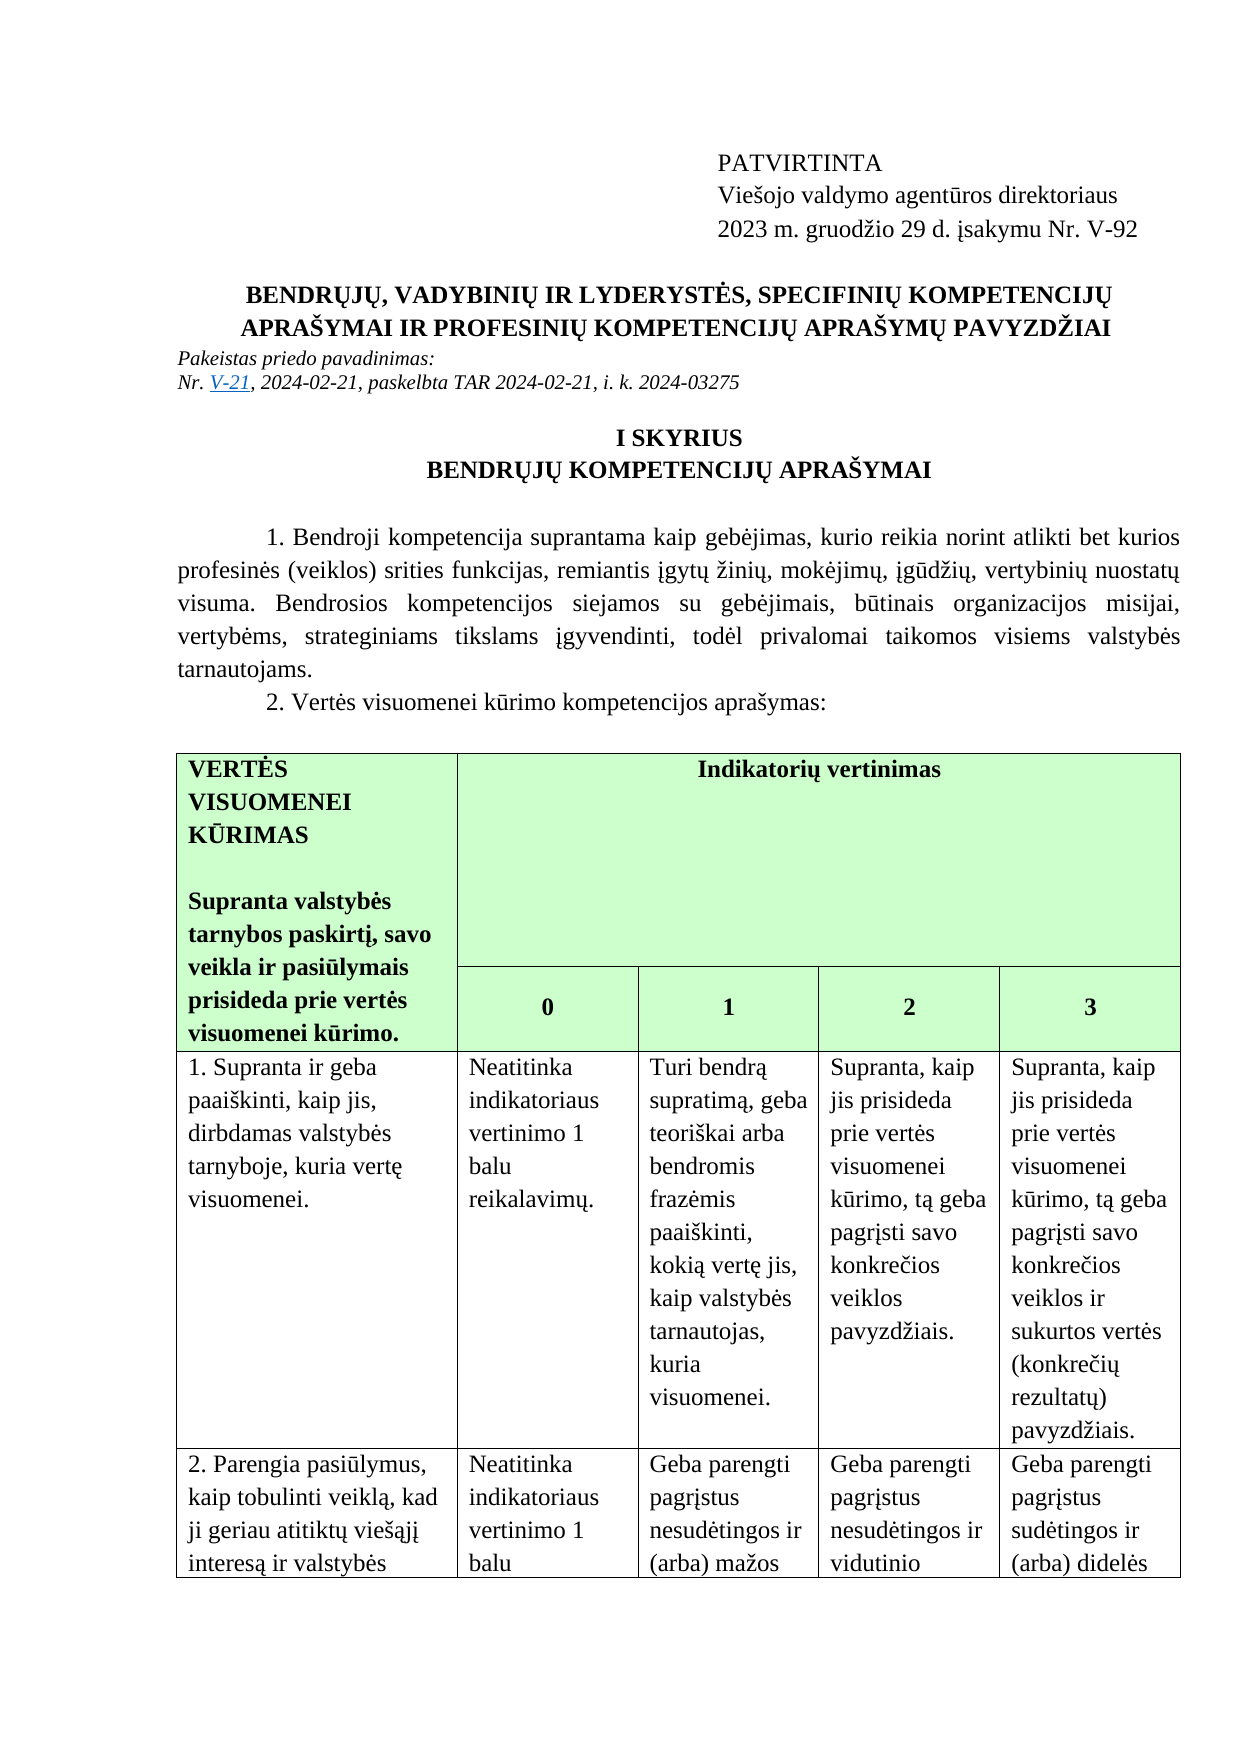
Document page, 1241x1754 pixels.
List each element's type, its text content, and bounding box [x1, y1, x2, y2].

text 1. Bendroji kompetencija suprantama kaip gebėjimas, kurio reikia norint atlikti bet kurios profesinės (veiklos) srities funkcijas, remiantis įgytų žinių, mokėjimų, įgūdžių, vertybinių nuostatų visuma. Bendrosios kompetencijos siejamos su gebėjimais, būtinais organizacijos misijai, vertybėms, strateginiams tikslams įgyvendinti, todėl privalomai taikomos visiems valstybės tarnautojams. [177, 522, 1181, 682]
table_cell Supranta, kaip jis prisideda prie vertės visuomenei kūrimo, tą geba pagrįsti savo konkrečios veiklos pavyzdžiais. [819, 1052, 999, 1448]
text BENDRŲJŲ KOMPETENCIJŲ APRAŠYMAI [177, 456, 1181, 484]
table_cell 2. Parengia pasiūlymus, kaip tobulinti veiklą, kad ji geriau atitiktų viešąjį interesą ir valstybės [177, 1449, 457, 1577]
table_cell 3 [1000, 967, 1180, 1051]
table_header VERTĖS VISUOMENEI KŪRIMAS Supranta valstybės tarnybos paskirtį, savo veikla ir pasiūlymais prisideda prie vertės visuomenei kūrimo. [177, 754, 457, 1051]
table_cell 1 [639, 967, 818, 1051]
text Nr. V-21, 2024-02-21, paskelbta TAR 2024-02-21, i. k. 2024-03275 [177, 370, 1181, 394]
table_cell 2 [819, 967, 999, 1051]
text BENDRŲJŲ, VADYBINIŲ IR LYDERYSTĖS, SPECIFINIŲ KOMPETENCIJŲ APRAŠYMAI IR PROFESINIŲ KOMPETENCIJŲ APRAŠYMŲ PAVYZDŽIAI [177, 280, 1181, 341]
table_cell Neatitinka indikatoriaus vertinimo 1 balu reikalavimų. [458, 1052, 638, 1448]
text I SKYRIUS [177, 423, 1181, 451]
text Viešojo valdymo agentūros direktoriaus [717, 181, 1181, 209]
table_cell 0 [458, 967, 638, 1051]
table_cell Turi bendrą supratimą, geba teoriškai arba bendromis frazėmis paaiškinti, kokią vertę jis, kaip valstybės tarnautojas, kuria visuomenei. [639, 1052, 818, 1448]
table_cell Geba parengti pagrįstus nesudėtingos ir vidutinio [819, 1449, 999, 1577]
text 2023 m. gruodžio 29 d. įsakymu Nr. V-92 [717, 214, 1181, 242]
table_cell Geba parengti pagrįstus sudėtingos ir (arba) didelės [1000, 1449, 1180, 1577]
table_cell Geba parengti pagrįstus nesudėtingos ir (arba) mažos [639, 1449, 818, 1577]
table_cell Supranta, kaip jis prisideda prie vertės visuomenei kūrimo, tą geba pagrįsti savo konkrečios veiklos ir sukurtos vertės (konkrečių rezultatų) pavyzdžiais. [1000, 1052, 1180, 1448]
text Pakeistas priedo pavadinimas: [177, 346, 1181, 370]
text PATVIRTINTA [717, 148, 1181, 176]
text 2. Vertės visuomenei kūrimo kompetencijos aprašymas: [177, 687, 1181, 716]
table_cell Neatitinka indikatoriaus vertinimo 1 balu [458, 1449, 638, 1577]
table_header Indikatorių vertinimas [458, 754, 1180, 966]
table_cell 1. Supranta ir geba paaiškinti, kaip jis, dirbdamas valstybės tarnyboje, kuria vertę visuomenei. [177, 1052, 457, 1448]
